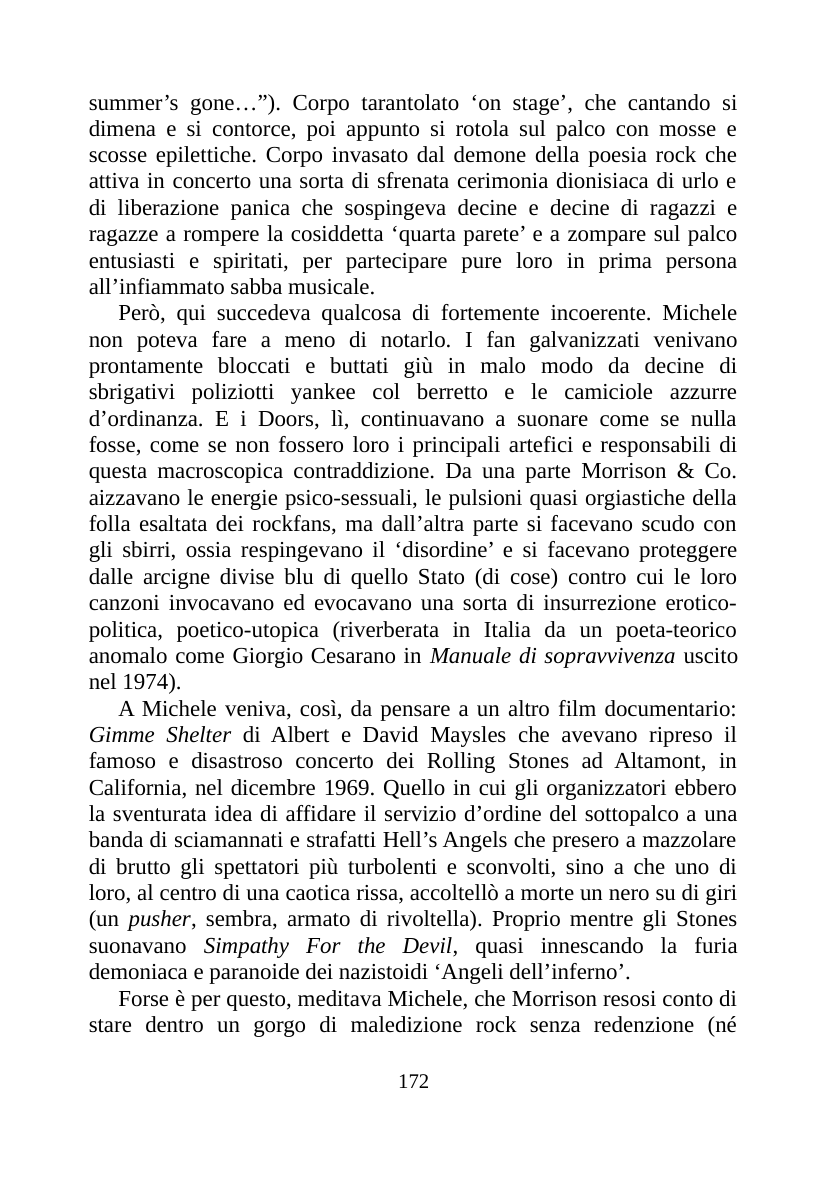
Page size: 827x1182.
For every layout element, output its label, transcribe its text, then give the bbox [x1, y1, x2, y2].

text Forse è per questo, meditava Michele, che Morrison resosi conto di stare dentro un gorgo di maledizione rock senza redenzione (né [88, 984, 738, 1037]
text Però, qui succedeva qualcosa di fortemente incoerente. Michele non poteva fare a meno di notarlo. I fan galvanizzati venivano prontamente bloccati e buttati giù in malo modo da decine di sbrigativi poliziotti yankee col berretto e le camiciole azzurre d’ordinanza. E i Doors, lì, continuavano a suonare come se nulla fosse, come se non fossero loro i principali artefici e responsabili di questa macroscopica contraddizione. Da una parte Morrison & Co. aizzavano le energie psico-sessuali, le pulsioni quasi orgiastiche della folla esaltata dei rockfans, ma dall’altra parte si facevano scudo con gli sbirri, ossia respingevano il ‘disordine’ e si facevano proteggere dalle arcigne divise blu di quello Stato (di cose) contro cui le loro canzoni invocavano ed evocavano una sorta di insurrezione erotico-politica, poetico-utopica (riverberata in Italia da un poeta-teorico anomalo come Giorgio Cesarano in Manuale di sopravvivenza uscito nel 1974). [88, 299, 738, 695]
text summer’s gone…”). Corpo tarantolato ‘on stage’, che cantando si dimena e si contorce, poi appunto si rotola sul palco con mosse e scosse epilettiche. Corpo invasato dal demone della poesia rock che attiva in concerto una sorta di sfrenata cerimonia dionisiaca di urlo e di liberazione panica che sospingeva decine e decine di ragazzi e ragazze a rompere la cosiddetta ‘quarta parete’ e a zompare sul palco entusiasti e spiritati, per partecipare pure loro in prima persona all’infiammato sabba musicale. [88, 88, 738, 299]
text A Michele veniva, così, da pensare a un altro film documentario: Gimme Shelter di Albert e David Maysles che avevano ripreso il famoso e disastroso concerto dei Rolling Stones ad Altamont, in California, nel dicembre 1969. Quello in cui gli organizzatori ebbero la sventurata idea di affidare il servizio d’ordine del sottopalco a una banda di sciamannati e strafatti Hell’s Angels che presero a mazzolare di brutto gli spettatori più turbolenti e sconvolti, sino a che uno di loro, al centro di una caotica rissa, accoltellò a morte un nero su di giri (un pusher, sembra, armato di rivoltella). Proprio mentre gli Stones suonavano Simpathy For the Devil, quasi innescando la furia demoniaca e paranoide dei nazistoidi ‘Angeli dell’inferno’. [88, 695, 738, 984]
